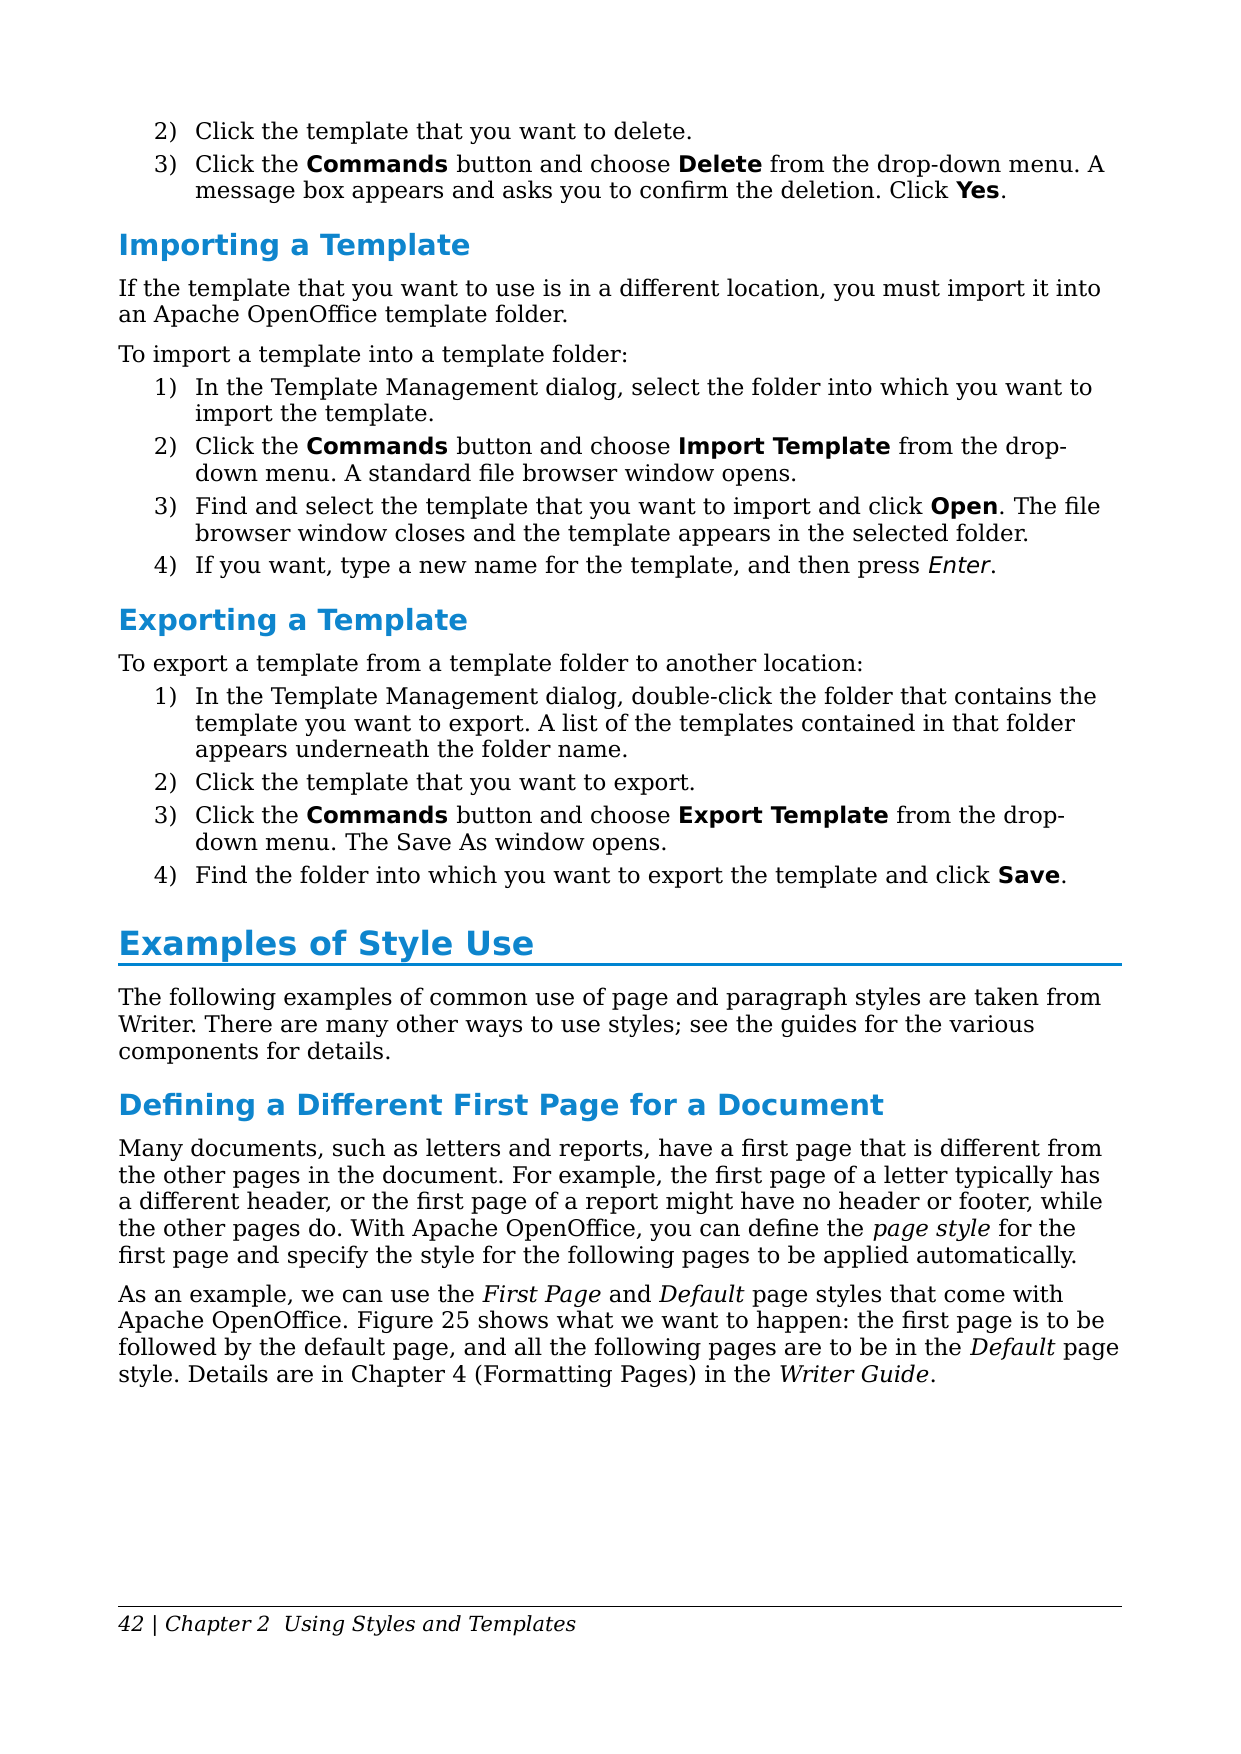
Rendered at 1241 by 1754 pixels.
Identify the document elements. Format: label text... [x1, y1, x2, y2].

list Click the Commands button and choose Import Template from the drop-down menu. A standard file browser window opens. [177, 433, 1122, 487]
subtitle Defining a Different First Page for a Document [118, 1089, 1122, 1123]
list Click the Commands button and choose Delete from the drop-down menu. A message box appears and asks you to confirm the deletion. Click Yes. [177, 151, 1122, 204]
list Find the folder into which you want to export the template and click Save. [177, 862, 1122, 888]
text As an example, we can use the First Page and Default page styles that come with Apache OpenOffice. Figure 25 shows what we want to happen: the first page is to be followed by the default page, and all the following pages are to be in the Default page style. Details are in Chapter 4 (Formatting Pages) in the Writer Guide. [118, 1281, 1122, 1388]
list Click the template that you want to export. [177, 769, 1122, 796]
list Find and select the template that you want to import and click Open. The file browser window closes and the template appears in the selected folder. [177, 493, 1122, 546]
subtitle Exporting a Template [118, 604, 1122, 638]
text The following examples of common use of page and paragraph styles are taken from Writer. There are many other ways to use styles; see the guides for the various components for details. [118, 984, 1122, 1064]
list Click the Commands button and choose Export Template from the drop-down menu. The Save As window opens. [177, 802, 1122, 856]
list In the Template Management dialog, select the folder into which you want to import the template. [177, 374, 1122, 427]
text Many documents, such as letters and reports, have a first page that is different from the other pages in the document. For example, the first page of a letter typically has a different header, or the first page of a report might have no header or footer, while the other pages do. With Apache OpenOffice, you can define the page style for the first page and specify the style for the following pages to be applied automatically. [118, 1135, 1122, 1268]
subtitle Importing a Template [118, 229, 1122, 263]
text If the template that you want to use is in a different location, you must import it into an Apache OpenOffice template folder. [118, 275, 1122, 328]
list In the Template Management dialog, double-click the folder that contains the template you want to export. A list of the templates contained in that folder appears underneath the folder name. [177, 683, 1122, 763]
list To export a template from a template folder to another location: [118, 650, 1122, 677]
list Click the template that you want to delete. [177, 118, 1122, 145]
subtitle Examples of Style Use [118, 925, 1122, 963]
list If you want, type a new name for the template, and then press Enter. [177, 553, 1122, 579]
list To import a template into a template folder: [118, 341, 1122, 367]
